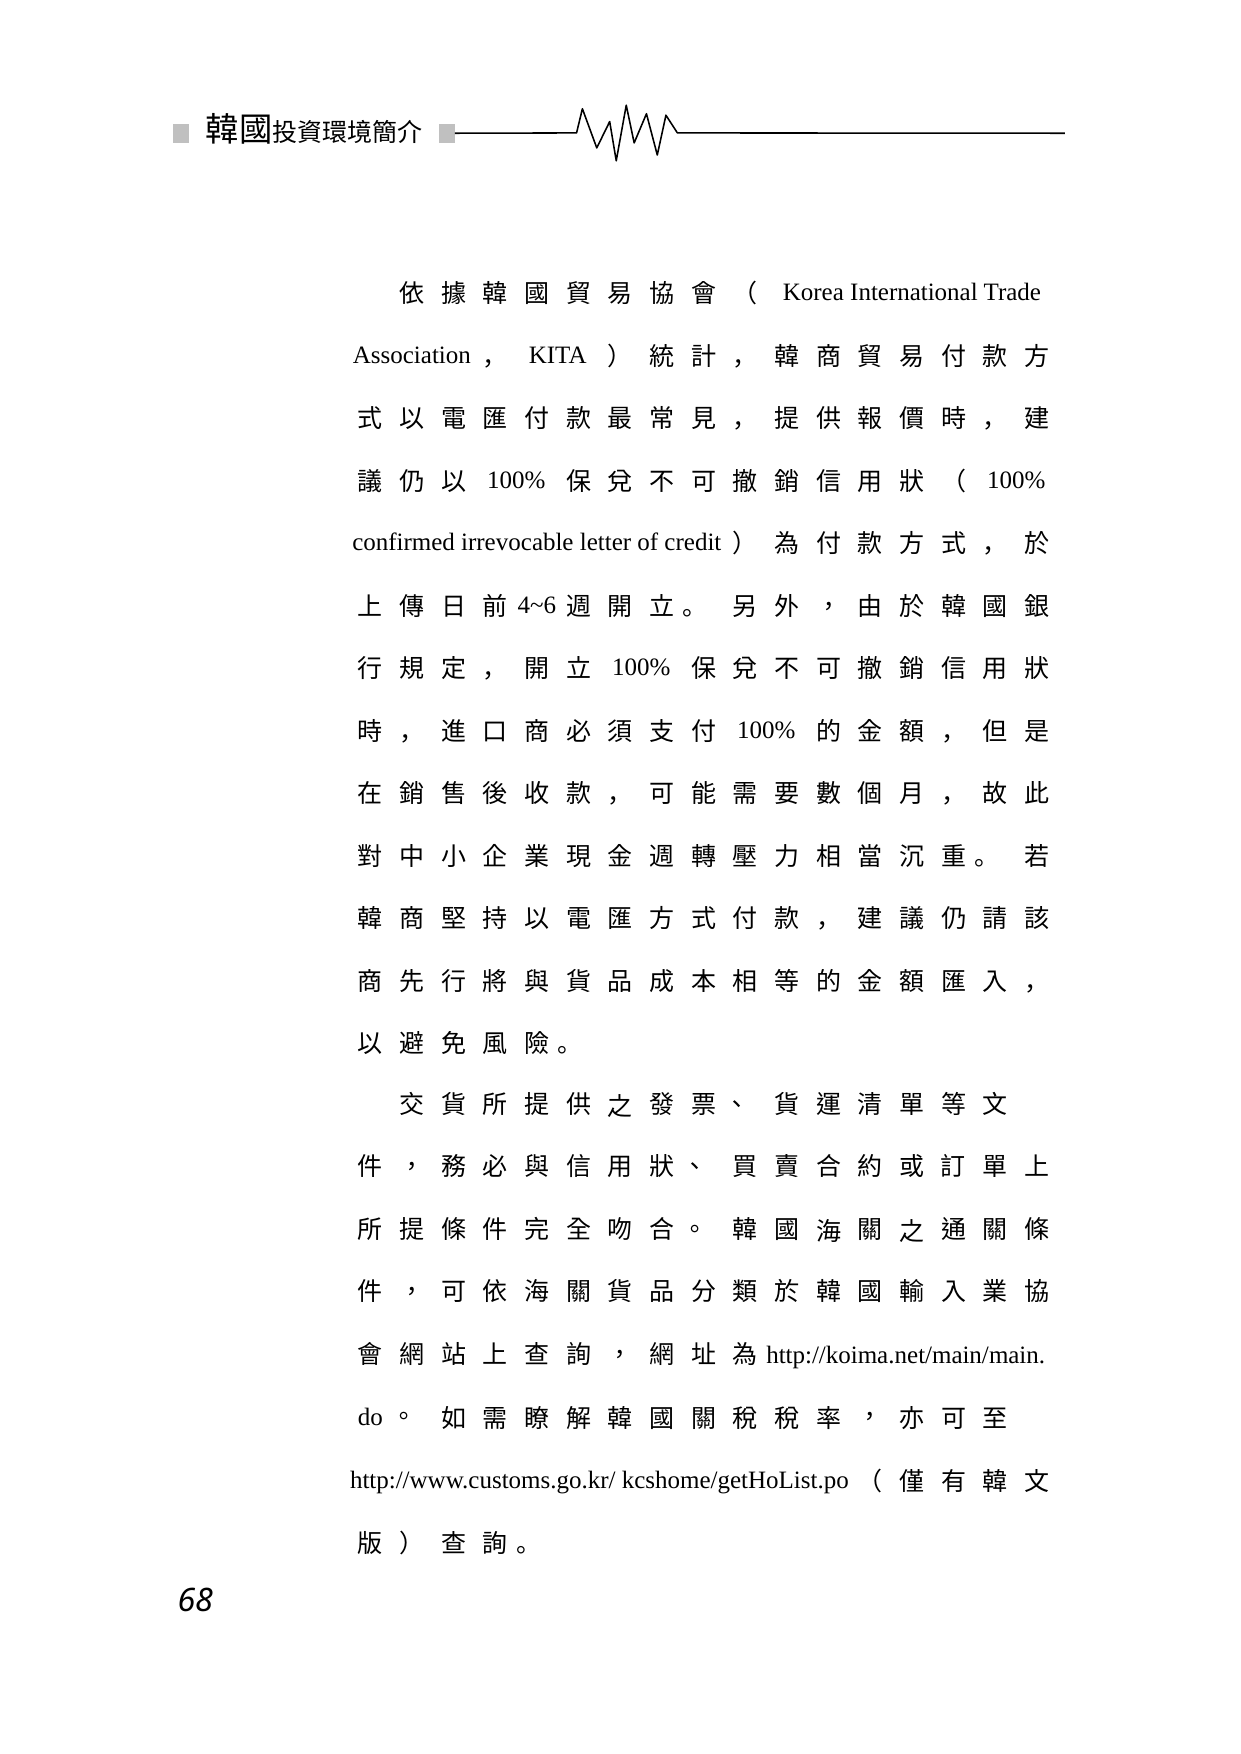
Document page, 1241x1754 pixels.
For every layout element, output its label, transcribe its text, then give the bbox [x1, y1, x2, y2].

text 依據韓國貿易協會（Korea International Trade Association，KITA）統計，韓商貿易付款方式以電匯付款最常見，提供報價時，建議仍以100%保兌不可撤銷信用狀（100% confirmed irrevocable letter of credit）為付款方式，於上傳日前4~6週開立。另外，由於韓國銀行規定，開立100%保兌不可撤銷信用狀時，進口商必須支付100%的金額，但是在銷售後收款，可能需要數個月，故此對中小企業現金週轉壓力相當沉重。若韓商堅持以電匯方式付款，建議仍請該商先行將與貨品成本相等的金額匯入，以避免風險。 [330, 250, 1058, 1063]
text 交貨所提供之發票、貨運清單等文件，務必與信用狀、買賣合約或訂單上所提條件完全吻合。韓國海關之通關條件，可依海關貨品分類於韓國輸入業協會網站上查詢，網址為http://koima.net/main/main. do。如需瞭解韓國關稅稅率，亦可至http://www.customs.go.kr/ kcshome/getHoList.po（僅有韓文版）查詢。 [330, 1063, 1058, 1563]
